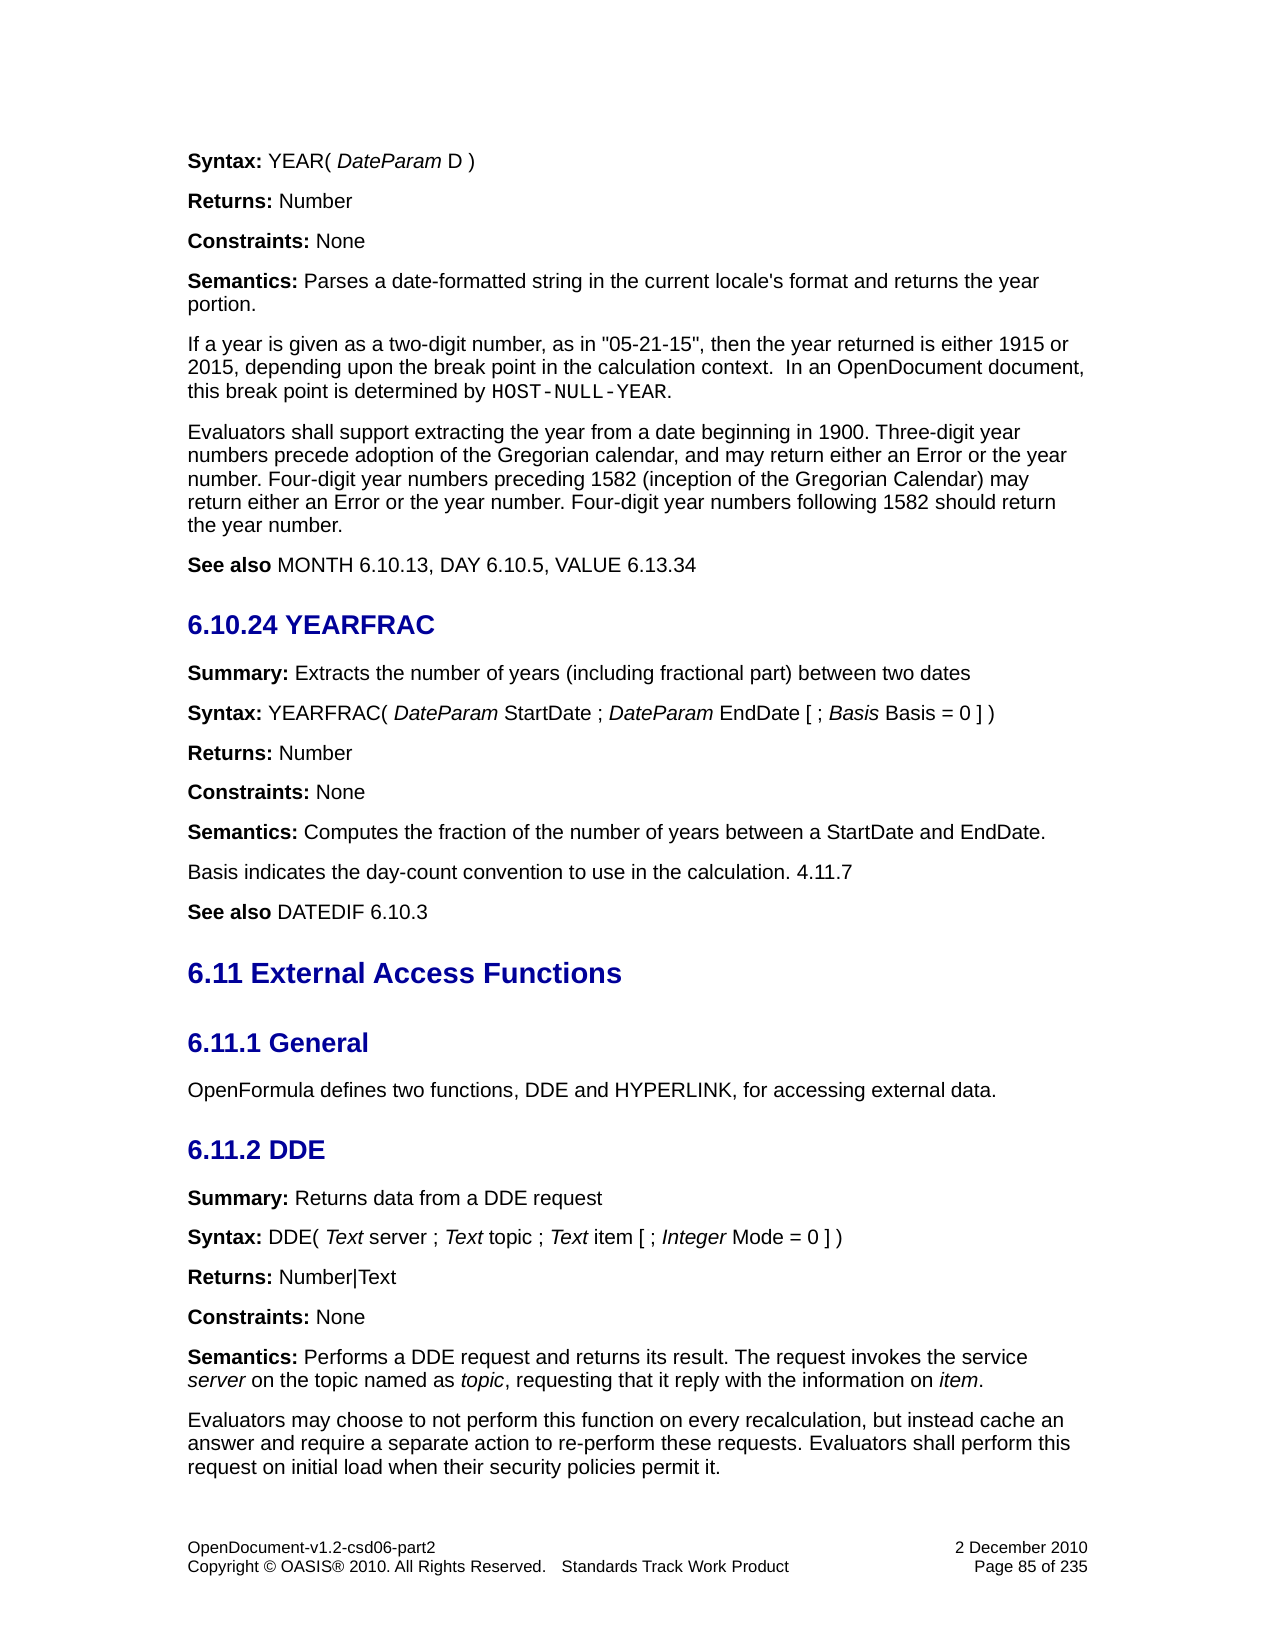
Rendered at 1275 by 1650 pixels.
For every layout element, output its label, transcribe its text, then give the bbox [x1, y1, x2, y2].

text Constraints: None [187, 781, 1088, 804]
subtitle General [187, 1027, 1088, 1058]
text Semantics: Parses a date-formatted string in the current locale's format and returns the year portion. [187, 270, 1088, 316]
text Semantics: Performs a DDE request and returns its result. The request invokes the service server on the topic named as topic, requesting that it reply with the information on item. [187, 1346, 1088, 1392]
text Syntax: YEAR( DateParam D ) [187, 150, 1088, 173]
text Constraints: None [187, 1306, 1088, 1329]
text Returns: Number|Text [187, 1266, 1088, 1289]
text See also DATEDIF 6.10.3 [187, 901, 1088, 924]
text Evaluators shall support extracting the year from a date beginning in 1900. Three-digit year numbers precede adoption of the Gregorian calendar, and may return either an Error or the year number. Four-digit year numbers preceding 1582 (inception of the Gregorian Calendar) may return either an Error or the year number. Four-digit year numbers following 1582 should return the year number. [187, 421, 1088, 537]
text See also MONTH 6.10.13, DAY 6.10.5, VALUE 6.13.34 [187, 554, 1088, 577]
text Evaluators may choose to not perform this function on every recalculation, but instead cache an answer and require a separate action to re-perform these requests. Evaluators shall perform this request on initial load when their security policies permit it. [187, 1409, 1088, 1478]
text Summary: Returns data from a DDE request [187, 1186, 1088, 1209]
text Returns: Number [187, 190, 1088, 213]
text Syntax: DDE( Text server ; Text topic ; Text item [ ; Integer Mode = 0 ] ) [187, 1226, 1088, 1249]
text Syntax: YEARFRAC( DateParam StartDate ; DateParam EndDate [ ; Basis Basis = 0 ] ) [187, 701, 1088, 724]
subtitle YEARFRAC [187, 610, 1088, 641]
text Constraints: None [187, 230, 1088, 253]
subtitle DDE [187, 1135, 1088, 1165]
subtitle External Access Functions [187, 957, 1088, 990]
text If a year is given as a two-digit number, as in "05-21-15", then the year returned is either 1915 or 2015, depending upon the break point in the calculation context. In an OpenDocument document, this break point is determined by HOST-NULL-YEAR. [187, 333, 1088, 404]
text Returns: Number [187, 741, 1088, 764]
text Basis indicates the day-count convention to use in the calculation. 4.11.7 [187, 861, 1088, 884]
text Semantics: Computes the fraction of the number of years between a StartDate and EndDate. [187, 821, 1088, 844]
text OpenFormula defines two functions, DDE and HYPERLINK, for accessing external data. [187, 1078, 1088, 1102]
text Summary: Extracts the number of years (including fractional part) between two dates [187, 661, 1088, 684]
